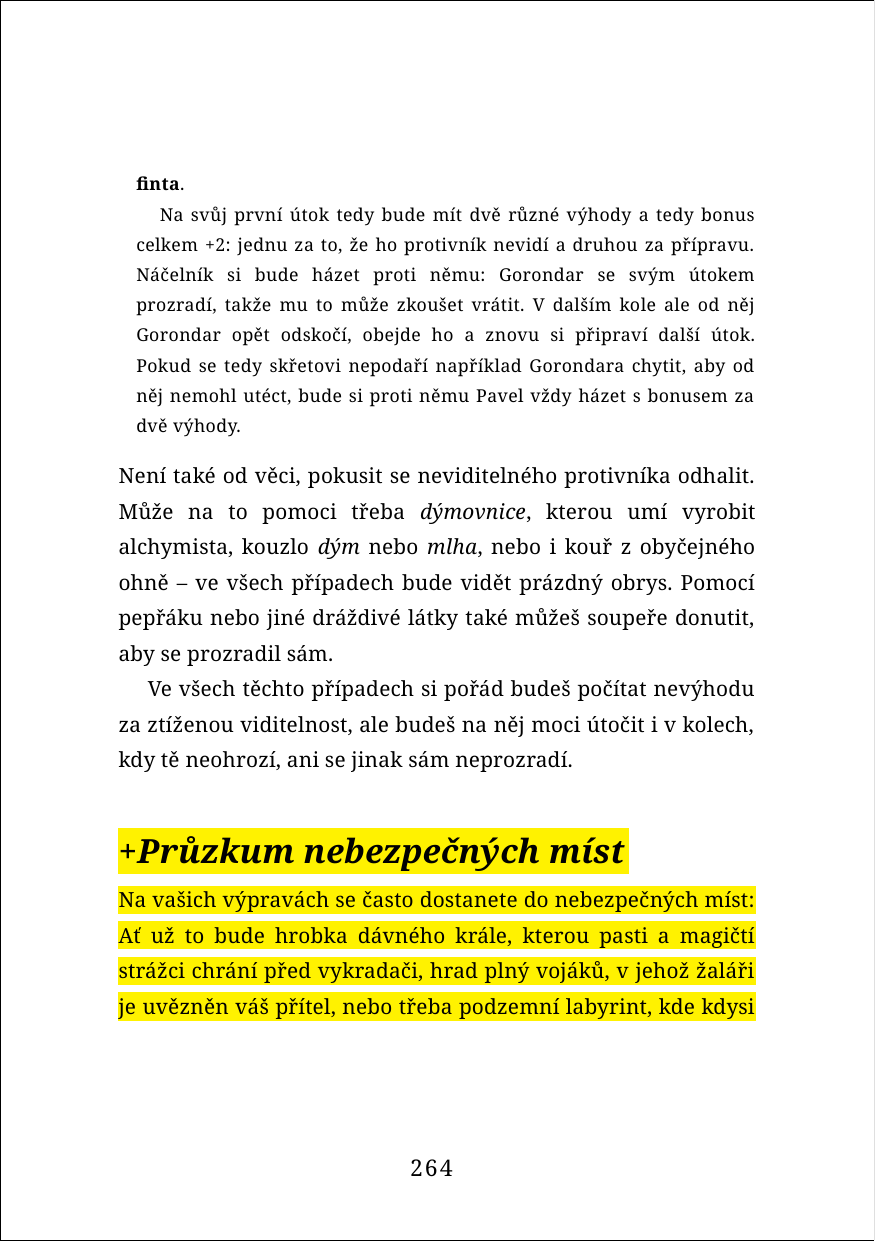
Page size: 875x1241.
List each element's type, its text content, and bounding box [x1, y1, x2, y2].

text Na vašich výpravách se často dostanete do nebezpečných míst: Ať už to bude hrobka dávného krále, kterou pasti a magičtí strážci chrání před vykradači, hrad plný vojáků, v jehož žaláři je uvězněn váš přítel, nebo třeba podzemní labyrint, kde kdysi [118, 886, 756, 1021]
subtitle +Průzkum nebezpečných míst [118, 828, 756, 874]
text Není také od věci, pokusit se neviditelného protivníka odhalit. Může na to pomoci třeba dýmovnice, kterou umí vyrobit alchymista, kouzlo dým nebo mlha, nebo i kouř z obyčejného ohně – ve všech případech bude vidět prázdný obrys. Pomocí pepřáku nebo jiné dráždivé látky také můžeš soupeře donutit, aby se prozradil sám. Ve všech těchto případech si pořád budeš počítat nevýhodu za ztíženou viditelnost, ale budeš na něj moci útočit i v kolech, kdy tě neohrozí, ani se jinak sám neprozradí. [118, 461, 756, 774]
text finta. Na svůj první útok tedy bude mít dvě různé výhody a tedy bonus celkem +2: jednu za to, že ho protivník nevidí a druhou za přípravu. Náčelník si bude házet proti němu: Gorondar se svým útokem prozradí, takže mu to může zkoušet vrátit. V dalším kole ale od něj Gorondar opět odskočí, obejde ho a znovu si připraví další útok. Pokud se tedy skřetovi nepodaří například Gorondara chytit, aby od něj nemohl utéct, bude si proti němu Pavel vždy házet s bonusem za dvě výhody. [136, 172, 756, 438]
